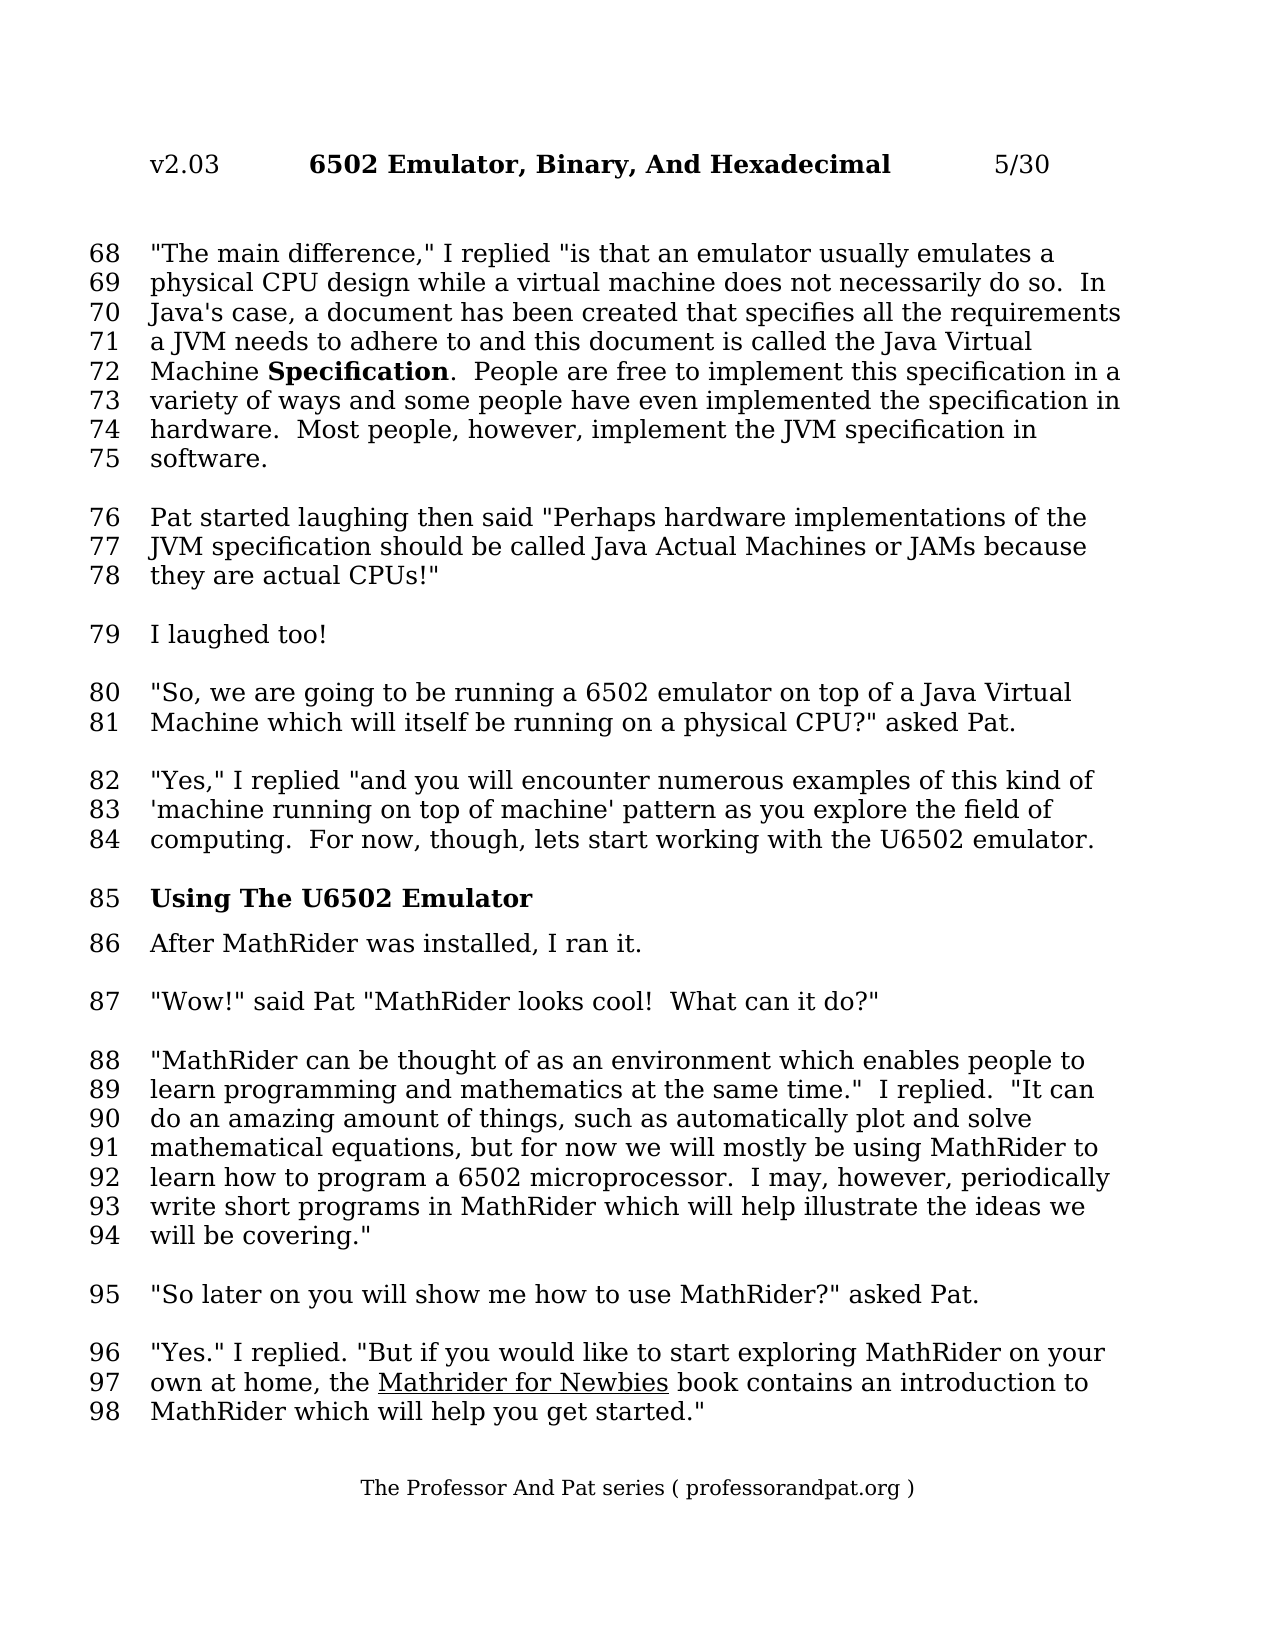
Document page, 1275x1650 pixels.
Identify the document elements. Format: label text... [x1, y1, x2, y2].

text "MathRider can be thought of as an environment which enables people to learn programming and mathematics at the same time." I replied. "It can do an amazing amount of things, such as automatically plot and solve mathematical equations, but for now we will mostly be using MathRider to learn how to program a 6502 microprocessor. I may, however, periodically write short programs in MathRider which will help illustrate the ideas we will be covering." [150, 1046, 1125, 1251]
text "Yes." I replied. "But if you would like to start exploring MathRider on your own at home, the Mathrider for Newbies book contains an introduction to MathRider which will help you get started." [150, 1338, 1125, 1426]
text "Wow!" said Pat "MathRider looks cool! What can it do?" [150, 987, 1125, 1017]
text After MathRider was installed, I ran it. [150, 929, 1125, 958]
text "Yes," I replied "and you will encounter numerous examples of this kind of 'machine running on top of machine' pattern as you explore the field of computing. For now, though, lets start working with the U6502 emulator. [150, 766, 1125, 854]
text Pat started laughing then said "Perhaps hardware implementations of the JVM specification should be called Java Actual Machines or JAMs because they are actual CPUs!" [150, 503, 1125, 591]
text I laughed too! [150, 620, 1125, 649]
text "The main difference," I replied "is that an emulator usually emulates a physical CPU design while a virtual machine does not necessarily do so. In Java's case, a document has been created that specifies all the requirements a JVM needs to adhere to and this document is called the Java Virtual Machine Specification. People are free to implement this specification in a variety of ways and some people have even implemented the specification in hardware. Most people, however, implement the JVM specification in software. [150, 239, 1125, 474]
subtitle Using The U6502 Emulator [150, 884, 1125, 914]
text "So later on you will show me how to use MathRider?" asked Pat. [150, 1280, 1125, 1309]
text "So, we are going to be running a 6502 emulator on top of a Java Virtual Machine which will itself be running on a physical CPU?" asked Pat. [150, 679, 1125, 737]
